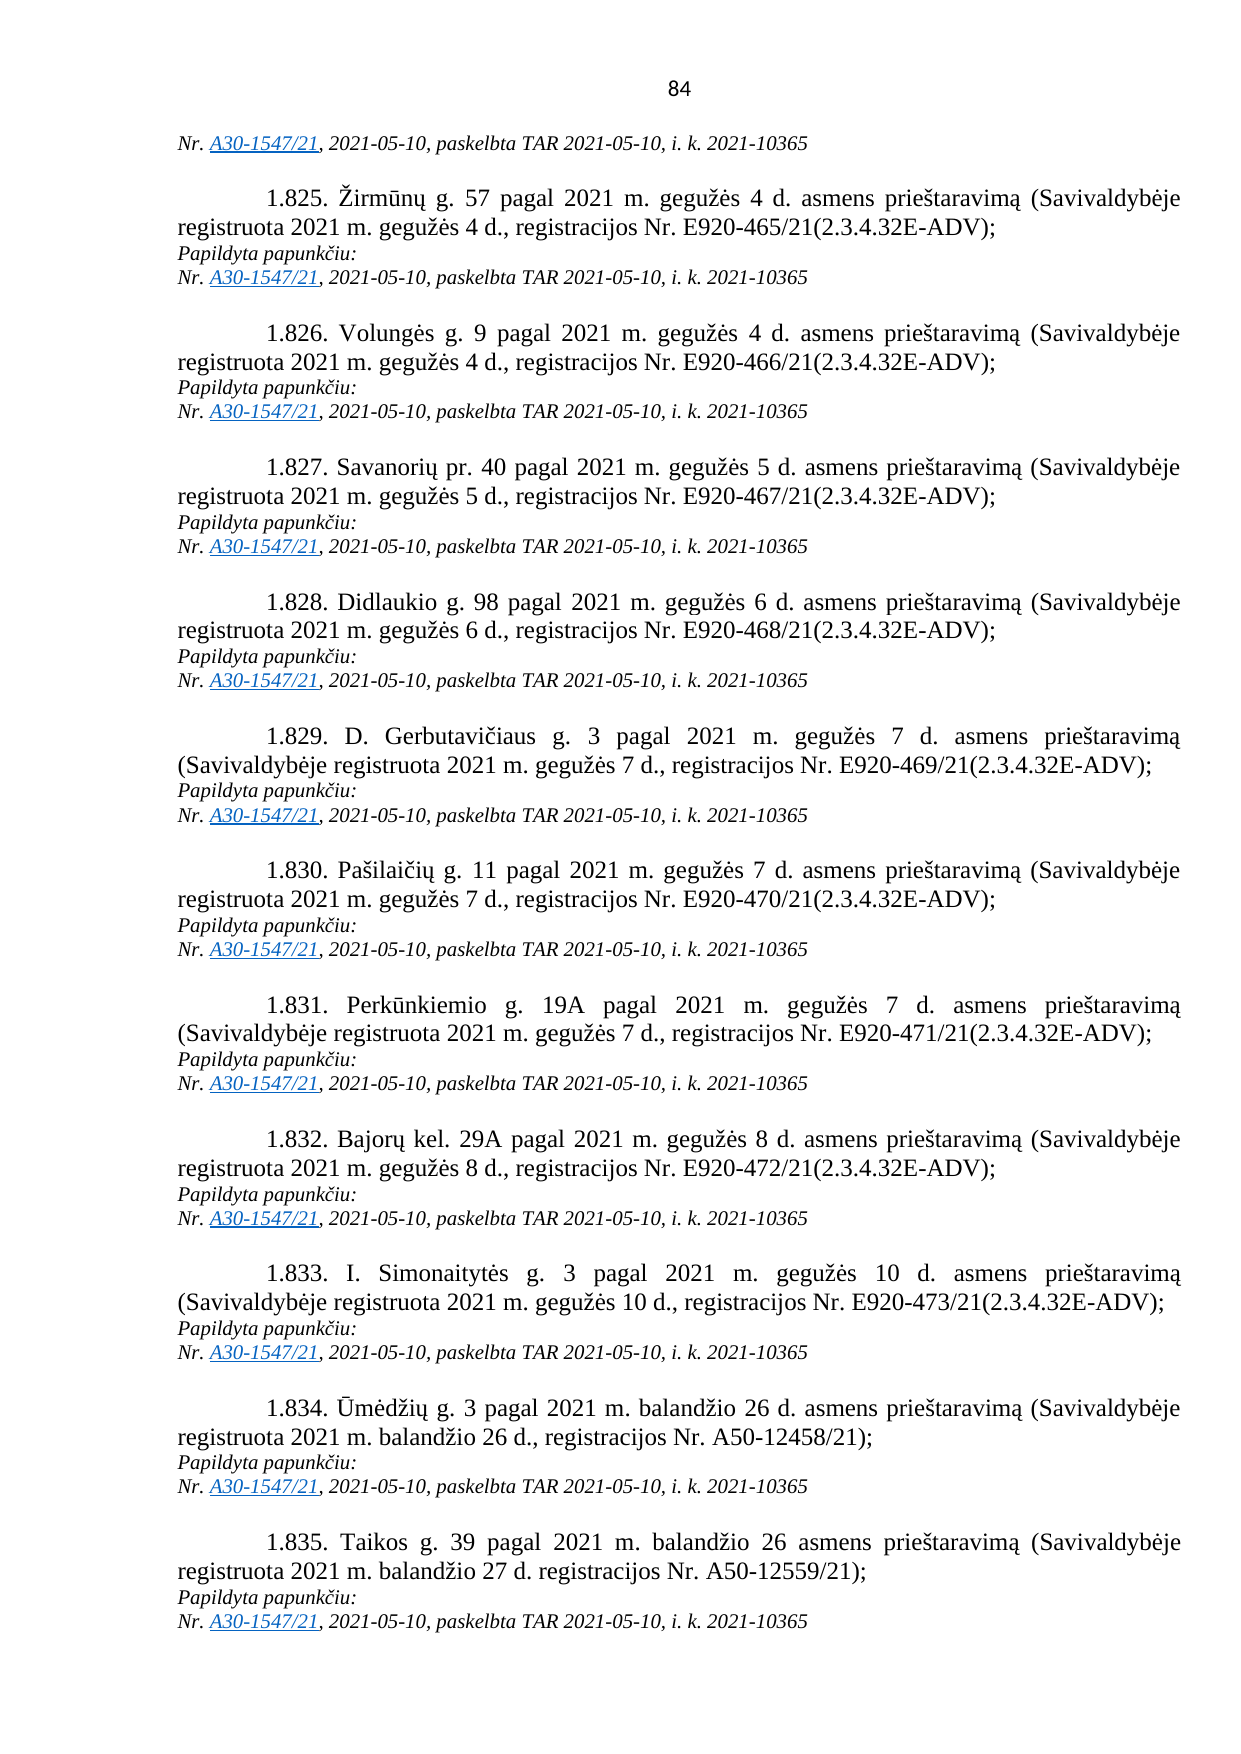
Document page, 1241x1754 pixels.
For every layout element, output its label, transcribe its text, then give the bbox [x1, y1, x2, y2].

text Papildyta papunkčiu: [177, 778, 1181, 802]
text Nr. A30-1547/21, 2021-05-10, paskelbta TAR 2021-05-10, i. k. 2021-10365 [177, 1609, 1181, 1633]
text Nr. A30-1547/21, 2021-05-10, paskelbta TAR 2021-05-10, i. k. 2021-10365 [177, 1071, 1181, 1095]
text Papildyta papunkčiu: [177, 913, 1181, 937]
text Papildyta papunkčiu: [177, 644, 1181, 668]
text 1.832. Bajorų kel. 29A pagal 2021 m. gegužės 8 d. asmens prieštaravimą (Savivaldybėje registruota 2021 m. gegužės 8 d., registracijos Nr. E920-472/21(2.3.4.32E-ADV); [177, 1124, 1181, 1182]
text 1.835. Taikos g. 39 pagal 2021 m. balandžio 26 asmens prieštaravimą (Savivaldybėje registruota 2021 m. balandžio 27 d. registracijos Nr. A50-12559/21); [177, 1527, 1181, 1585]
text Papildyta papunkčiu: [177, 1047, 1181, 1071]
text 1.828. Didlaukio g. 98 pagal 2021 m. gegužės 6 d. asmens prieštaravimą (Savivaldybėje registruota 2021 m. gegužės 6 d., registracijos Nr. E920-468/21(2.3.4.32E-ADV); [177, 587, 1181, 644]
text Papildyta papunkčiu: [177, 510, 1181, 534]
text Papildyta papunkčiu: [177, 1316, 1181, 1340]
text 1.829. D. Gerbutavičiaus g. 3 pagal 2021 m. gegužės 7 d. asmens prieštaravimą (Savivaldybėje registruota 2021 m. gegužės 7 d., registracijos Nr. E920-469/21(2.3.4.32E-ADV); [177, 721, 1181, 778]
text Nr. A30-1547/21, 2021-05-10, paskelbta TAR 2021-05-10, i. k. 2021-10365 [177, 1340, 1181, 1364]
text 1.834. Ūmėdžių g. 3 pagal 2021 m. balandžio 26 d. asmens prieštaravimą (Savivaldybėje registruota 2021 m. balandžio 26 d., registracijos Nr. A50-12458/21); [177, 1393, 1181, 1450]
text Nr. A30-1547/21, 2021-05-10, paskelbta TAR 2021-05-10, i. k. 2021-10365 [177, 399, 1181, 423]
text Nr. A30-1547/21, 2021-05-10, paskelbta TAR 2021-05-10, i. k. 2021-10365 [177, 265, 1181, 289]
text Nr. A30-1547/21, 2021-05-10, paskelbta TAR 2021-05-10, i. k. 2021-10365 [177, 668, 1181, 692]
text 1.826. Volungės g. 9 pagal 2021 m. gegužės 4 d. asmens prieštaravimą (Savivaldybėje registruota 2021 m. gegužės 4 d., registracijos Nr. E920-466/21(2.3.4.32E-ADV); [177, 318, 1181, 375]
text Papildyta papunkčiu: [177, 1182, 1181, 1206]
text Nr. A30-1547/21, 2021-05-10, paskelbta TAR 2021-05-10, i. k. 2021-10365 [177, 937, 1181, 961]
text Nr. A30-1547/21, 2021-05-10, paskelbta TAR 2021-05-10, i. k. 2021-10365 [177, 1206, 1181, 1230]
text 1.825. Žirmūnų g. 57 pagal 2021 m. gegužės 4 d. asmens prieštaravimą (Savivaldybėje registruota 2021 m. gegužės 4 d., registracijos Nr. E920-465/21(2.3.4.32E-ADV); [177, 183, 1181, 241]
text 1.830. Pašilaičių g. 11 pagal 2021 m. gegužės 7 d. asmens prieštaravimą (Savivaldybėje registruota 2021 m. gegužės 7 d., registracijos Nr. E920-470/21(2.3.4.32E-ADV); [177, 855, 1181, 913]
text Papildyta papunkčiu: [177, 241, 1181, 265]
text 1.831. Perkūnkiemio g. 19A pagal 2021 m. gegužės 7 d. asmens prieštaravimą (Savivaldybėje registruota 2021 m. gegužės 7 d., registracijos Nr. E920-471/21(2.3.4.32E-ADV); [177, 990, 1181, 1047]
text Nr. A30-1547/21, 2021-05-10, paskelbta TAR 2021-05-10, i. k. 2021-10365 [177, 1474, 1181, 1498]
text 1.833. I. Simonaitytės g. 3 pagal 2021 m. gegužės 10 d. asmens prieštaravimą (Savivaldybėje registruota 2021 m. gegužės 10 d., registracijos Nr. E920-473/21(2.3.4.32E-ADV); [177, 1258, 1181, 1316]
text 1.827. Savanorių pr. 40 pagal 2021 m. gegužės 5 d. asmens prieštaravimą (Savivaldybėje registruota 2021 m. gegužės 5 d., registracijos Nr. E920-467/21(2.3.4.32E-ADV); [177, 452, 1181, 510]
text Papildyta papunkčiu: [177, 375, 1181, 399]
text Papildyta papunkčiu: [177, 1585, 1181, 1609]
text Nr. A30-1547/21, 2021-05-10, paskelbta TAR 2021-05-10, i. k. 2021-10365 [177, 131, 1181, 155]
text Papildyta papunkčiu: [177, 1450, 1181, 1474]
text Nr. A30-1547/21, 2021-05-10, paskelbta TAR 2021-05-10, i. k. 2021-10365 [177, 802, 1181, 827]
text Nr. A30-1547/21, 2021-05-10, paskelbta TAR 2021-05-10, i. k. 2021-10365 [177, 534, 1181, 558]
